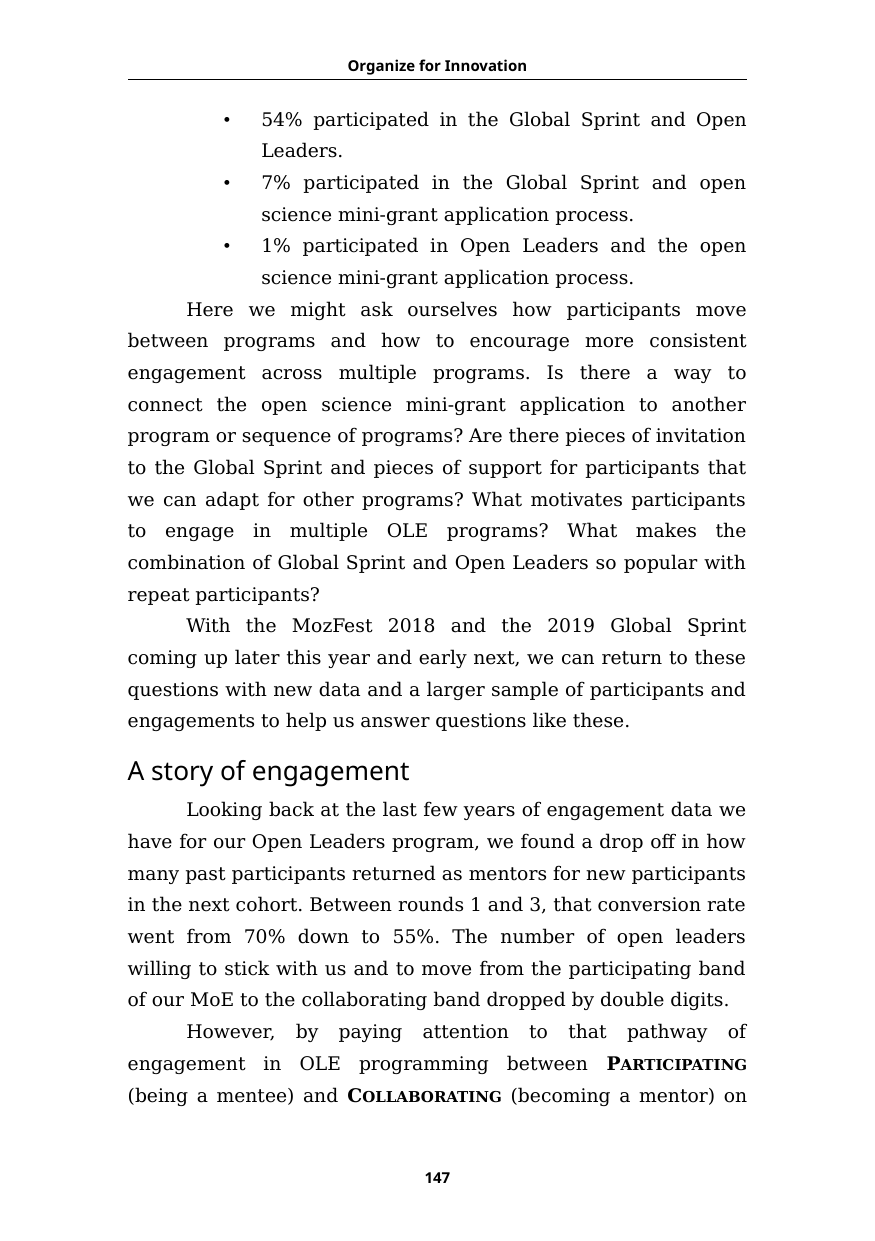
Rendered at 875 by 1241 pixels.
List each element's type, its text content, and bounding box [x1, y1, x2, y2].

list 1% participated in Open Leaders and the open science mini-grant application process. [223, 235, 747, 289]
list 54% participated in the Global Sprint and Open Leaders. [223, 109, 747, 162]
text Here we might ask ourselves how participants move between programs and how to encourage more consistent engagement across multiple programs. Is there a way to connect the open science mini-grant application to another program or sequence of programs? Are there pieces of invitation to the Global Sprint and pieces of support for participants that we can adapt for other programs? What motivates participants to engage in multiple OLE programs? What makes the combination of Global Sprint and Open Leaders so popular with repeat participants? [127, 299, 747, 606]
subtitle A story of engagement [127, 757, 747, 787]
text Looking back at the last few years of engagement data we have for our Open Leaders program, we found a drop off in how many past participants returned as mentors for new participants in the next cohort. Between rounds 1 and 3, that conversion rate went from 70% down to 55%. The number of open leaders willing to stick with us and to move from the participating band of our MoE to the collaborating band dropped by double digits. [127, 799, 747, 1011]
list 7% participated in the Global Sprint and open science mini-grant application process. [223, 172, 747, 226]
text With the MozFest 2018 and the 2019 Global Sprint coming up later this year and early next, we can return to these questions with new data and a larger sample of participants and engagements to help us answer questions like these. [127, 615, 747, 732]
text However, by paying attention to that pathway of engagement in OLE programming between Participating (being a mentee) and Collaborating (becoming a mentor) on [127, 1021, 747, 1107]
